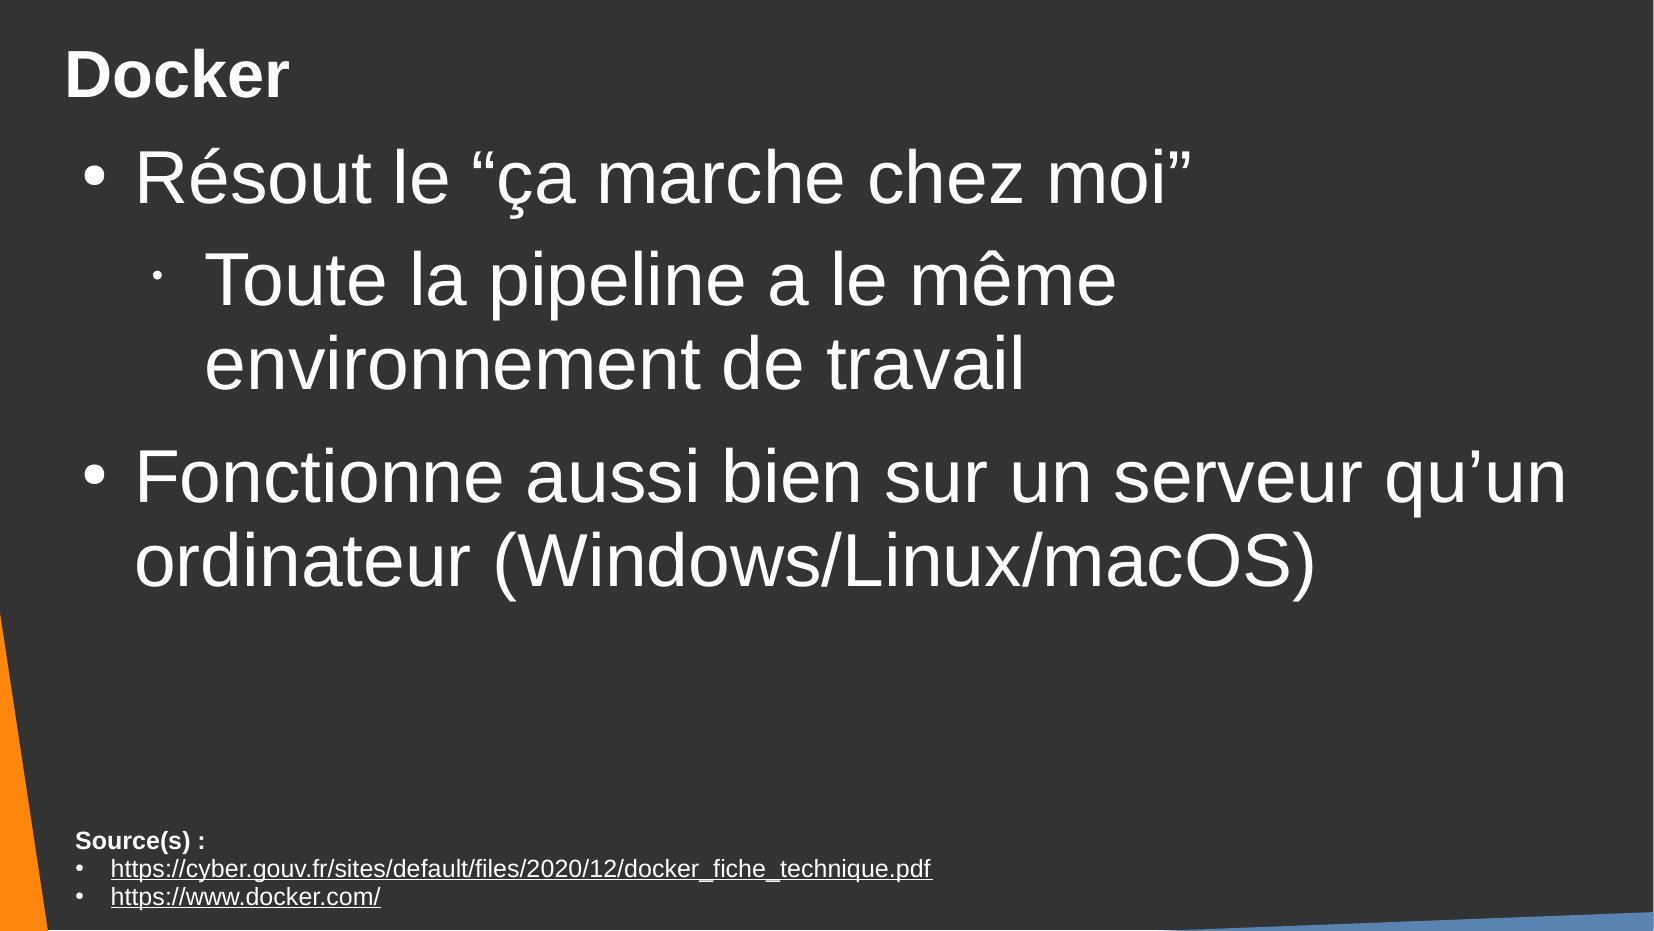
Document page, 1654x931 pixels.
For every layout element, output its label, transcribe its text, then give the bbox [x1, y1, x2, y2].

text_box Source(s) : https://cyber.gouv.fr/sites/default/files/2020/12/docker_fiche_technique.pdf https://www.docker.com/ [60, 809, 1546, 919]
text_box [1157, 912, 1654, 931]
text_box [0, 612, 48, 931]
list Résout le “ça marche chez moi” Toute la pipeline a le même environnement de travail Fonctionne aussi bien sur un serveur qu’un ordinateur (Windows/Linux/macOS) [63, 135, 1607, 792]
title Docker [64, 37, 1105, 119]
